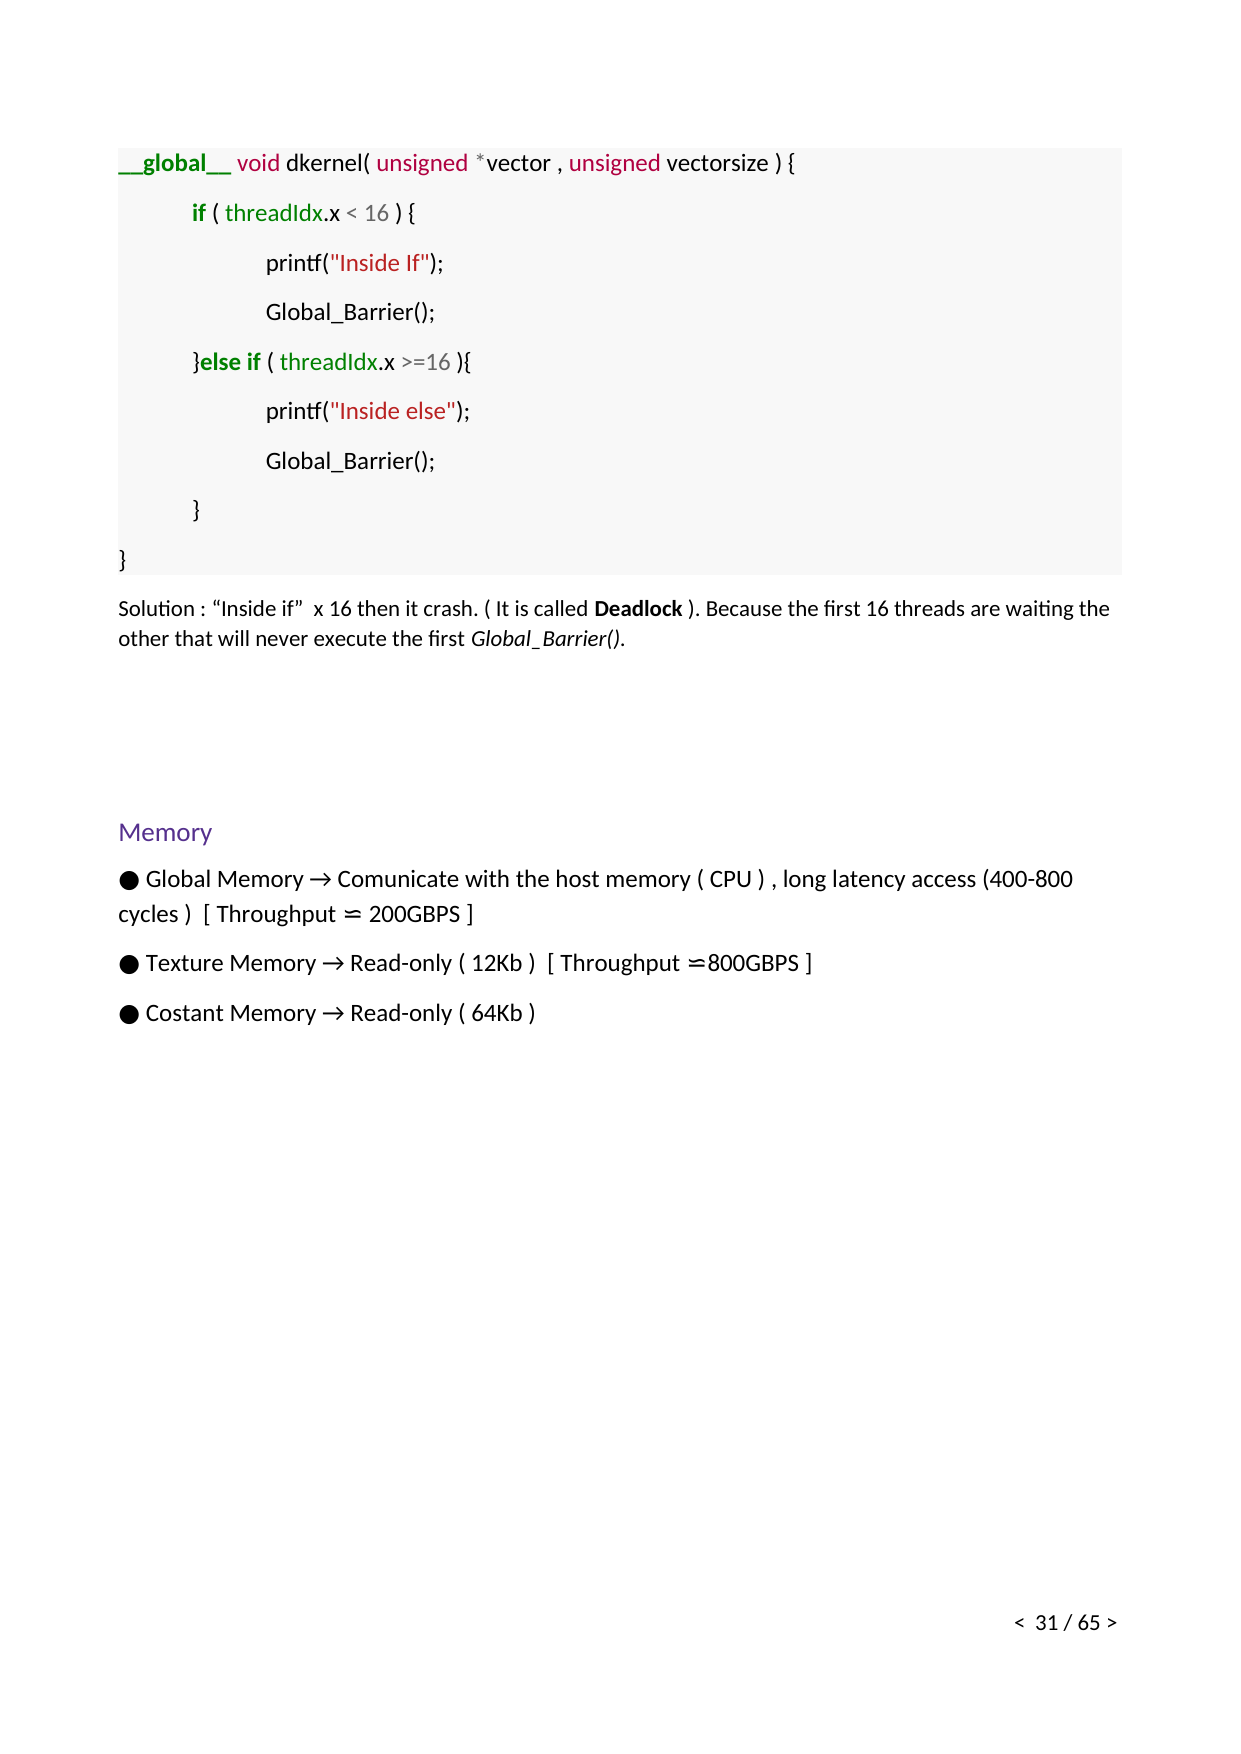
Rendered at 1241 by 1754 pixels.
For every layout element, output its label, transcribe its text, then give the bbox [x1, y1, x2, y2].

text printf("Inside else"); [118, 396, 1122, 426]
text ● Texture Memory → Read-only ( 12Kb ) [ Throughput ⋍800GBPS ] [118, 947, 1122, 978]
text Solution : “Inside if” x 16 then it crash. ( It is called Deadlock ). Because the first 16 threads are waiting the other that will never execute the first Global_Barrier(). [118, 594, 1122, 652]
text __global__ void dkernel( unsigned *vector , unsigned vectorsize ) { [118, 148, 1122, 178]
text Global_Barrier(); [118, 296, 1122, 327]
text ● Costant Memory → Read-only ( 64Kb ) [118, 997, 1122, 1027]
text } [118, 544, 1122, 575]
text ● Global Memory → Comunicate with the host memory ( CPU ) , long latency access (400-800 cycles ) [ Throughput ⋍ 200GBPS ] [118, 863, 1122, 928]
text Global_Barrier(); [118, 445, 1122, 476]
text printf("Inside If"); [118, 247, 1122, 277]
text }else if ( threadIdx.x >=16 ){ [118, 346, 1122, 376]
text if ( threadIdx.x < 16 ) { [118, 197, 1122, 228]
text } [118, 495, 1122, 525]
subtitle Memory [118, 815, 1122, 848]
